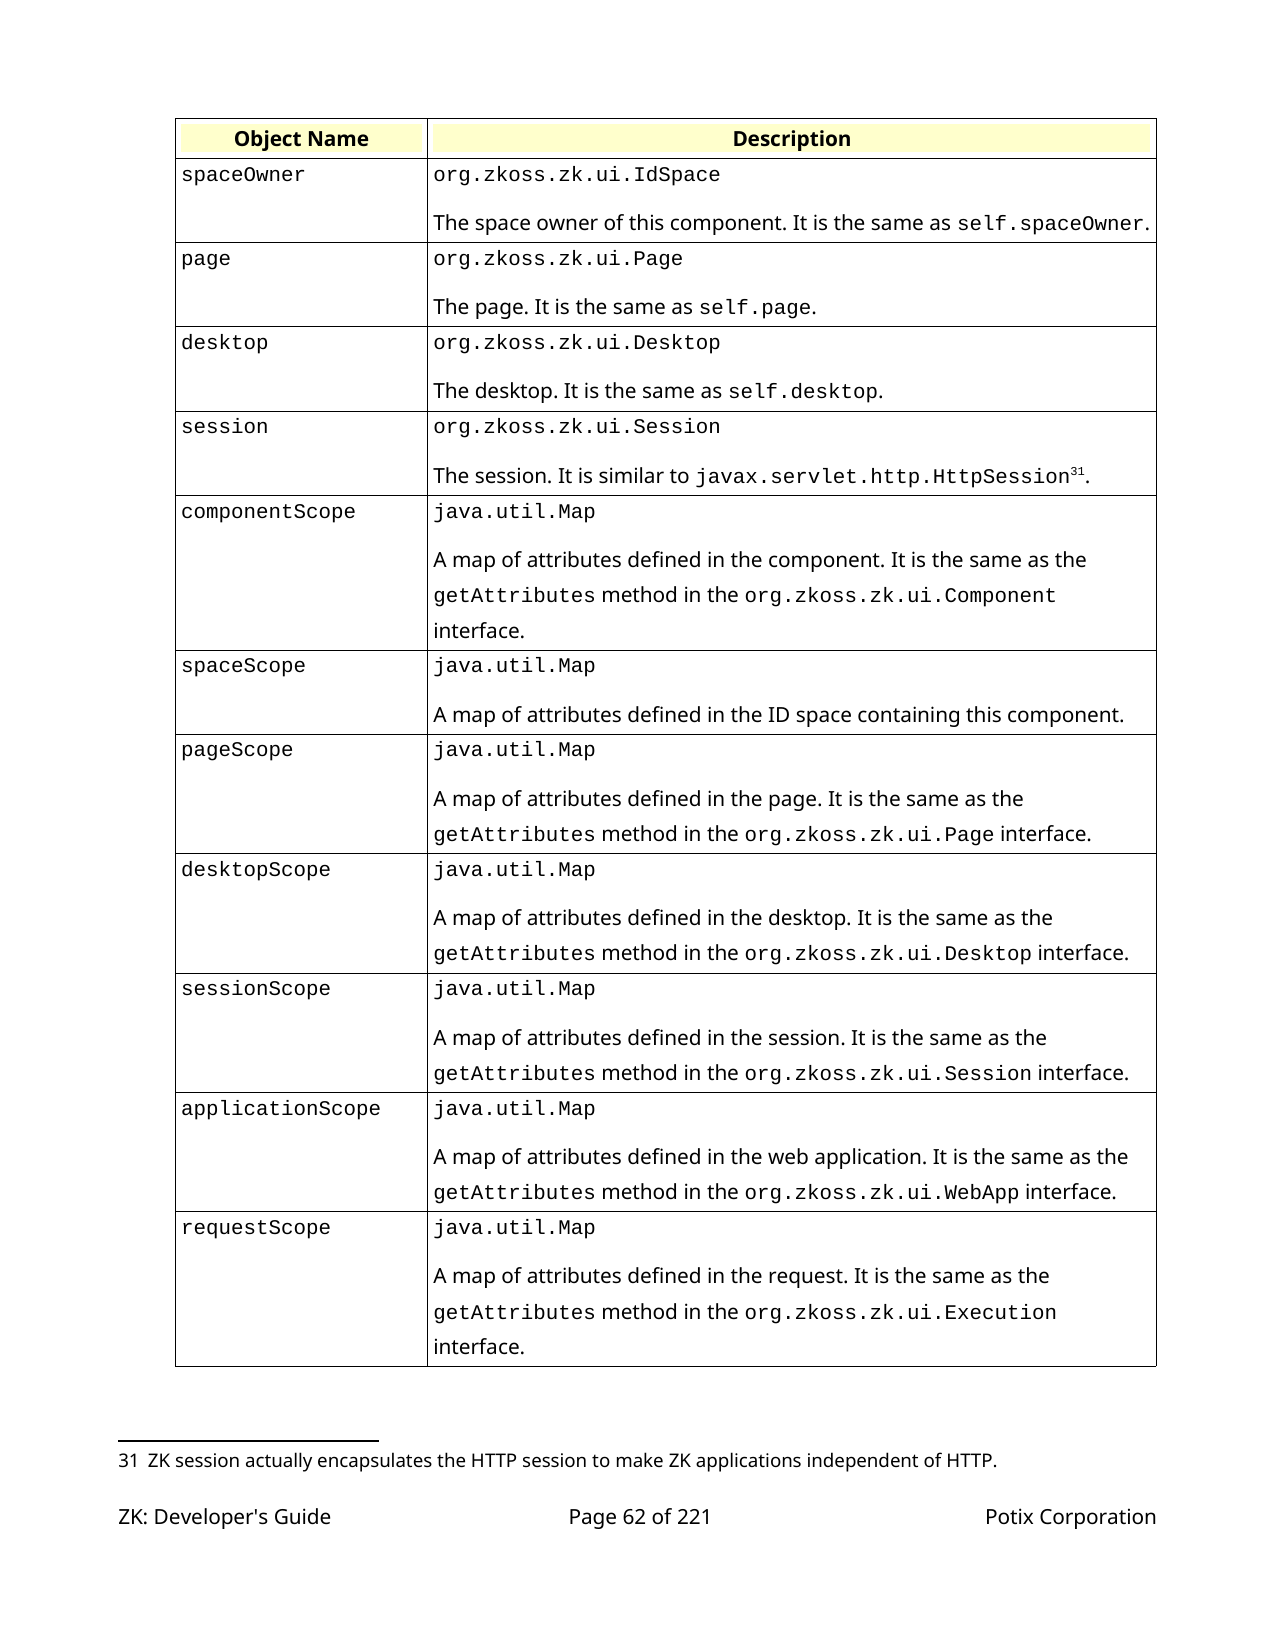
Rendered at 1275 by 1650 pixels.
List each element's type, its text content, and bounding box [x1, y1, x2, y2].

table_cell org.zkoss.zk.ui.Session The session. It is similar to javax.servlet.http.HttpSession. [428, 412, 1156, 495]
table_cell java.util.Map A map of attributes defined in the ID space containing this component. [428, 651, 1156, 734]
table_cell java.util.Map A map of attributes defined in the page. It is the same as the getAttributes method in the org.zkoss.zk.ui.Page interface. [428, 735, 1156, 853]
table_cell pageScope [176, 735, 427, 853]
table_cell java.util.Map A map of attributes defined in the web application. It is the same as the getAttributes method in the org.zkoss.zk.ui.WebApp interface. [428, 1093, 1156, 1211]
table_cell org.zkoss.zk.ui.Desktop The desktop. It is the same as self.desktop. [428, 327, 1156, 411]
table_cell org.zkoss.zk.ui.Page The page. It is the same as self.page. [428, 243, 1156, 326]
table_cell applicationScope [176, 1093, 427, 1211]
table_cell java.util.Map A map of attributes defined in the component. It is the same as the getAttributes method in the org.zkoss.zk.ui.Component interface. [428, 496, 1156, 650]
table_cell session [176, 412, 427, 495]
table_cell java.util.Map A map of attributes defined in the desktop. It is the same as the getAttributes method in the org.zkoss.zk.ui.Desktop interface. [428, 854, 1156, 973]
table_cell spaceOwner [176, 159, 427, 242]
table_cell java.util.Map A map of attributes defined in the session. It is the same as the getAttributes method in the org.zkoss.zk.ui.Session interface. [428, 974, 1156, 1092]
table_cell page [176, 243, 427, 326]
table_cell requestScope [176, 1212, 427, 1366]
table_header Object Name [176, 119, 427, 158]
table_cell org.zkoss.zk.ui.IdSpace The space owner of this component. It is the same as self.spaceOwner. [428, 159, 1156, 242]
table_header Description [428, 119, 1156, 158]
table_cell spaceScope [176, 651, 427, 734]
table_cell desktop [176, 327, 427, 411]
table_cell java.util.Map A map of attributes defined in the request. It is the same as the getAttributes method in the org.zkoss.zk.ui.Execution interface. [428, 1212, 1156, 1366]
table_cell desktopScope [176, 854, 427, 973]
table_cell sessionScope [176, 974, 427, 1092]
table_cell componentScope [176, 496, 427, 650]
